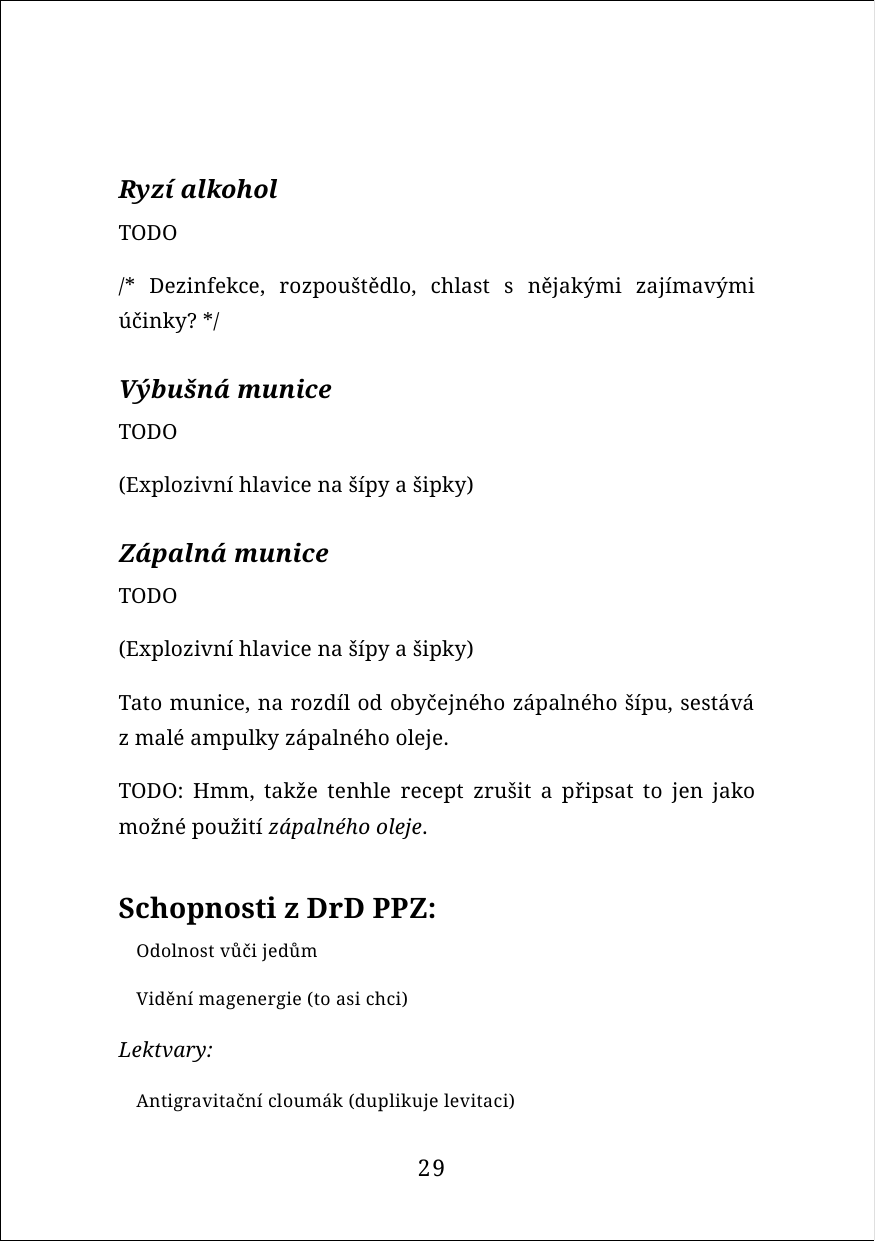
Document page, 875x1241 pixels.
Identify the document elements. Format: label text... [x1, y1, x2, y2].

text Vidění magenergie (to asi chci) [136, 987, 756, 1011]
text (Explozivní hlavice na šípy a šipky) [118, 470, 756, 499]
subtitle Výbušná munice [118, 371, 756, 405]
text TODO [118, 218, 756, 246]
text Lektvary: [118, 1035, 756, 1063]
text TODO: Hmm, takže tenhle recept zrušit a připsat to jen jako možné použití zápalného oleje. [118, 776, 756, 840]
text TODO [118, 417, 756, 446]
subtitle Ryzí alkohol [118, 172, 756, 206]
subtitle Schopnosti z DrD PPZ: [118, 889, 756, 927]
text Tato munice, na rozdíl od obyčejného zápalného šípu, sestává z malé ampulky zápalného oleje. [118, 688, 756, 752]
text /* Dezinfekce, rozpouštědlo, chlast s nějakými zajímavými účinky? */ [118, 271, 756, 335]
subtitle Zápalná munice [118, 535, 756, 569]
text TODO [118, 581, 756, 610]
text Odolnost vůči jedům [136, 939, 756, 963]
text (Explozivní hlavice na šípy a šipky) [118, 634, 756, 663]
text Antigravitační cloumák (duplikuje levitaci) [136, 1088, 756, 1112]
